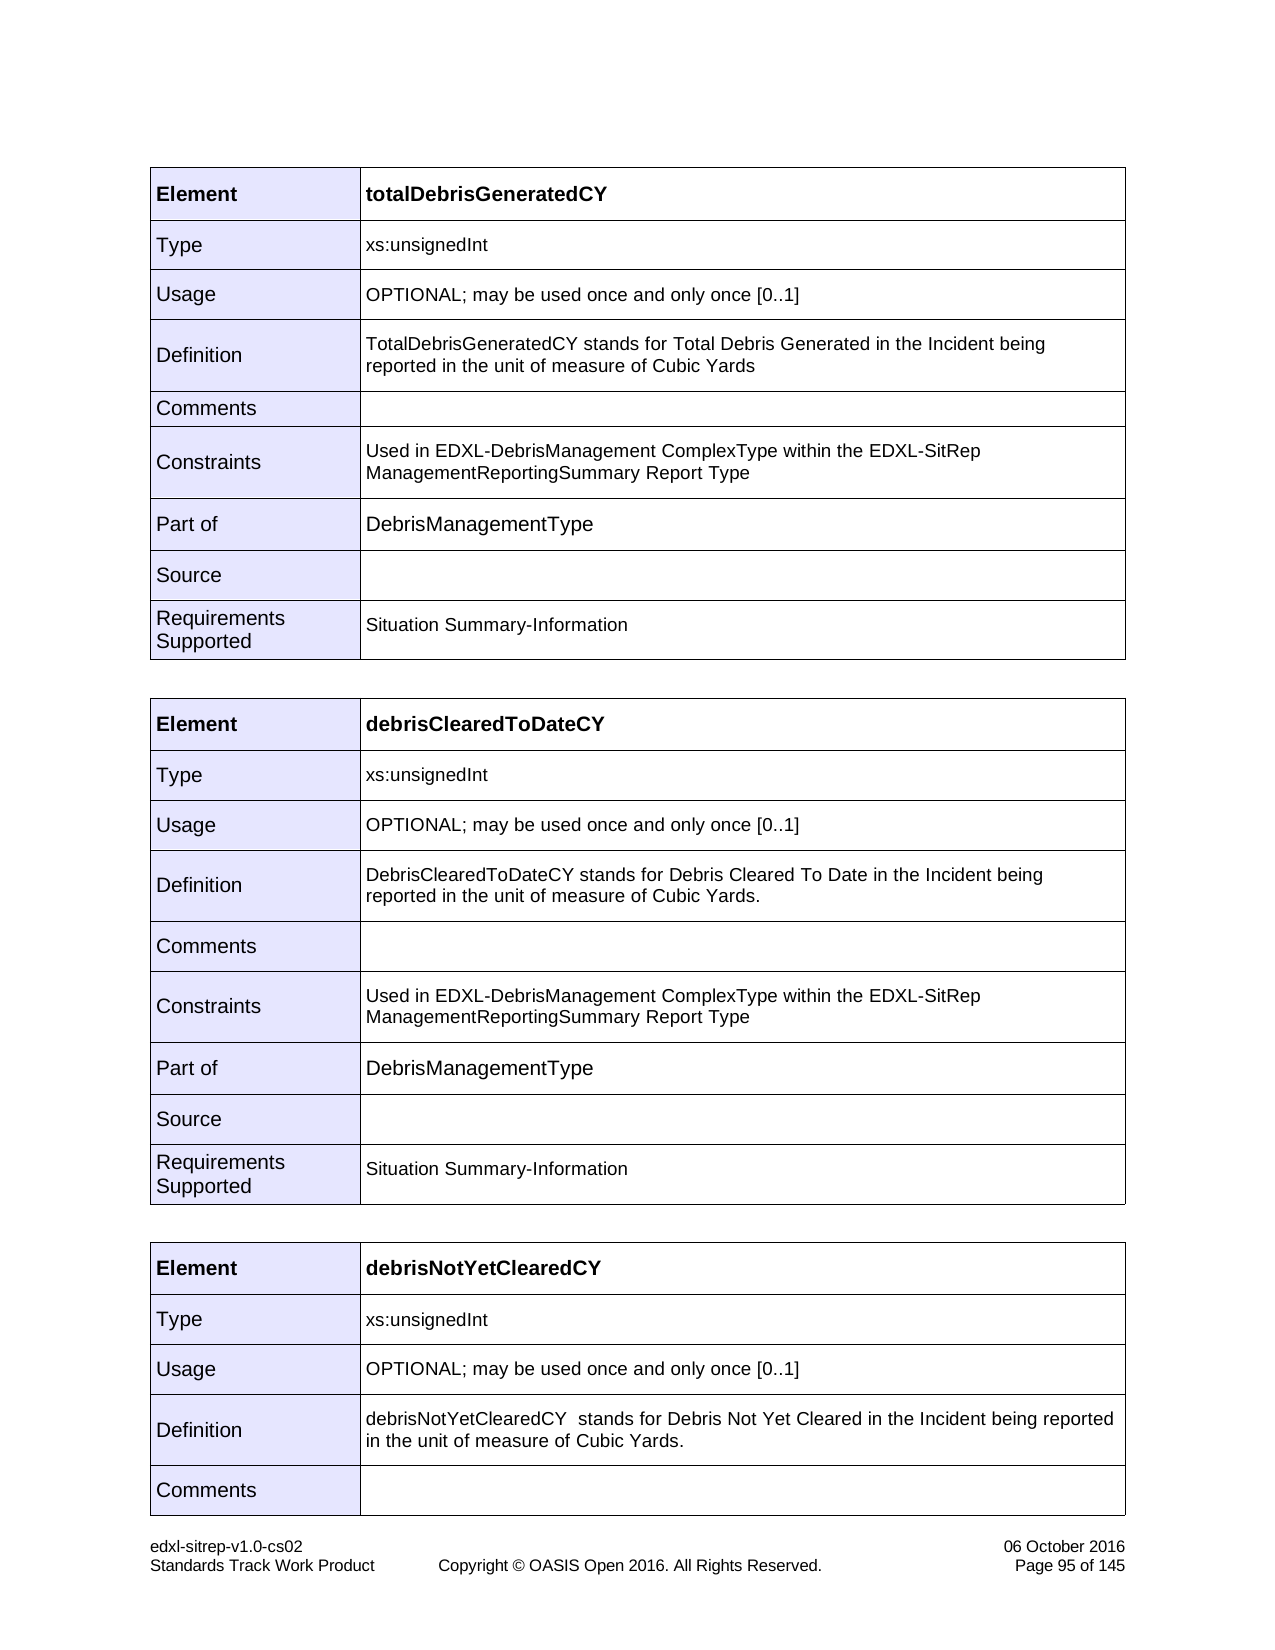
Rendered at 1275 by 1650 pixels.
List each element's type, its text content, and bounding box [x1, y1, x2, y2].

table_header totalDebrisGeneratedCY [361, 168, 1125, 219]
table_cell Usage [151, 801, 360, 849]
table_cell Comments [151, 1466, 360, 1515]
table_header debrisClearedToDateCY [361, 699, 1125, 750]
table_cell Definition [151, 851, 360, 921]
table_cell TotalDebrisGeneratedCY stands for Total Debris Generated in the Incident being reported in the unit of measure of Cubic Yards [361, 320, 1125, 391]
table_cell xs:unsignedInt [361, 751, 1125, 800]
table_header Element [151, 699, 360, 750]
table_cell Situation Summary-Information [361, 601, 1125, 659]
table_cell Definition [151, 320, 360, 391]
table_cell xs:unsignedInt [361, 221, 1125, 269]
table_cell [361, 1466, 1125, 1515]
table_cell [361, 551, 1125, 599]
table_cell Used in EDXL-DebrisManagement ComplexType within the EDXL-SitRep ManagementReportingSummary Report Type [361, 427, 1125, 497]
table_cell Type [151, 751, 360, 800]
table_cell [361, 392, 1125, 426]
table_cell OPTIONAL; may be used once and only once [0..1] [361, 801, 1125, 849]
table_cell Source [151, 1095, 360, 1144]
table_header Element [151, 1243, 360, 1294]
table_cell [361, 922, 1125, 971]
table_cell DebrisClearedToDateCY stands for Debris Cleared To Date in the Incident being reported in the unit of measure of Cubic Yards. [361, 851, 1125, 921]
table_cell [361, 1095, 1125, 1144]
table_cell Part of [151, 499, 360, 550]
table_cell Usage [151, 270, 360, 319]
table_cell OPTIONAL; may be used once and only once [0..1] [361, 270, 1125, 319]
table_cell Usage [151, 1345, 360, 1394]
table_cell Comments [151, 392, 360, 426]
table_cell Situation Summary-Information [361, 1145, 1125, 1204]
table_cell Source [151, 551, 360, 599]
table_cell OPTIONAL; may be used once and only once [0..1] [361, 1345, 1125, 1394]
table_cell Definition [151, 1395, 360, 1465]
table_cell Used in EDXL-DebrisManagement ComplexType within the EDXL-SitRep ManagementReportingSummary Report Type [361, 972, 1125, 1042]
table_cell Comments [151, 922, 360, 971]
table_cell debrisNotYetClearedCY stands for Debris Not Yet Cleared in the Incident being reported in the unit of measure of Cubic Yards. [361, 1395, 1125, 1465]
table_cell Part of [151, 1043, 360, 1094]
table_header Element [151, 168, 360, 219]
table_cell Type [151, 1295, 360, 1344]
table_cell Type [151, 221, 360, 269]
table_cell Constraints [151, 427, 360, 497]
table_cell DebrisManagementType [361, 1043, 1125, 1094]
table_cell xs:unsignedInt [361, 1295, 1125, 1344]
table_cell DebrisManagementType [361, 499, 1125, 550]
table_header debrisNotYetClearedCY [361, 1243, 1125, 1294]
table_cell Requirements Supported [151, 601, 360, 659]
table_cell Constraints [151, 972, 360, 1042]
table_cell Requirements Supported [151, 1145, 360, 1204]
